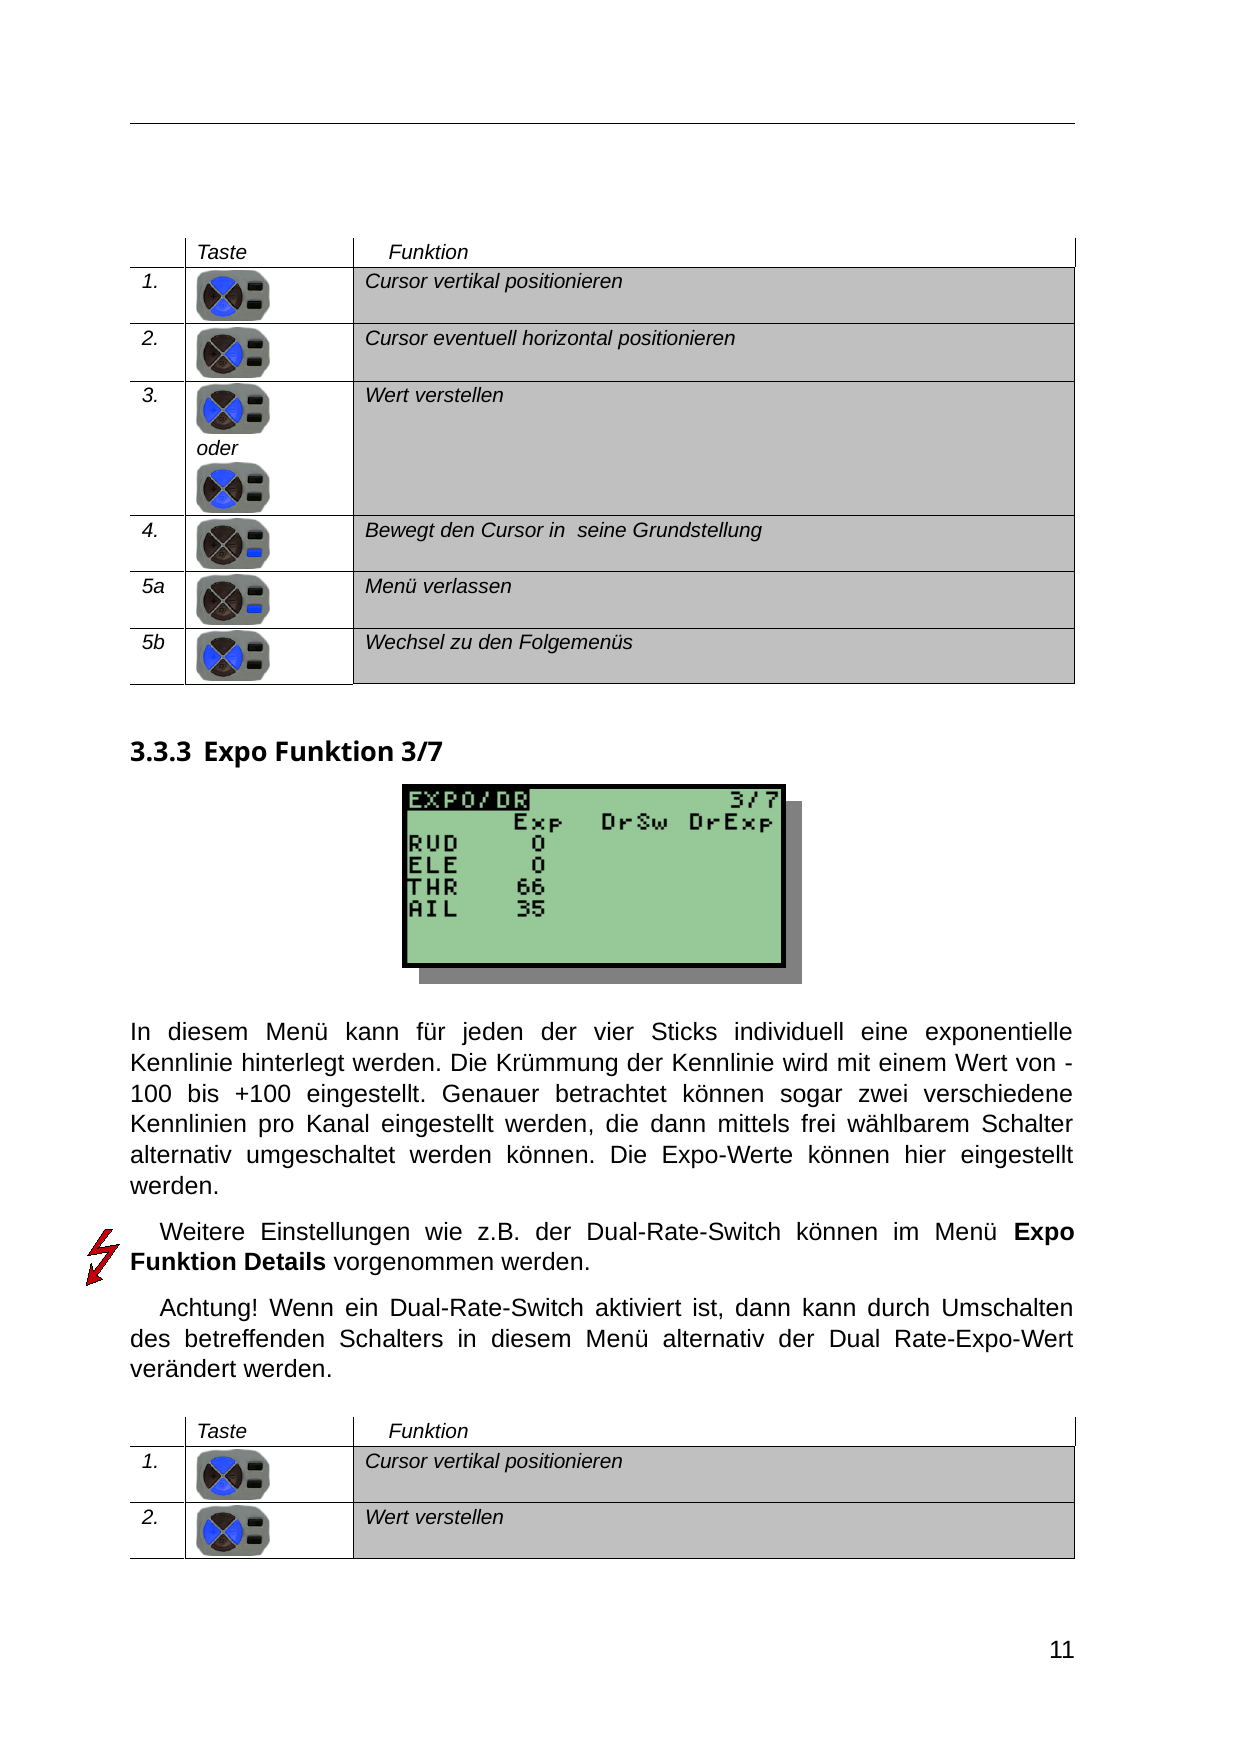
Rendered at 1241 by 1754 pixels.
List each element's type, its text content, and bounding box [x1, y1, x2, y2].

table_cell 5a [130, 572, 184, 628]
picture [196, 574, 271, 625]
text Weitere Einstellungen wie z.B. der Dual-Rate-Switch können im Menü Expo Funktion Details vorgenommen werden. [130, 1217, 1075, 1276]
table_header [130, 238, 184, 267]
table_header Funktion [354, 238, 1075, 267]
table_cell 1. [130, 1447, 184, 1502]
picture [196, 462, 271, 513]
table_cell oder [186, 382, 353, 515]
text Achtung! Wenn ein Dual-Rate-Switch aktiviert ist, dann kann durch Umschalten des betreffenden Schalters in diesem Menü alternativ der Dual Rate-Expo-Wert verändert werden. [130, 1294, 1075, 1383]
table_cell Menü verlassen [354, 572, 1074, 628]
table_cell 3. [130, 382, 184, 515]
picture [196, 1505, 271, 1556]
table_cell [186, 1503, 353, 1558]
table_cell Wert verstellen [354, 1503, 1074, 1558]
table_cell [186, 516, 353, 571]
table_cell Cursor eventuell horizontal positionieren [354, 324, 1074, 381]
table_cell 2. [130, 324, 184, 381]
table_header Taste [186, 1417, 353, 1446]
subtitle Expo Funktion 3/7 [130, 732, 1075, 769]
table_cell 1. [130, 268, 184, 323]
picture [196, 630, 271, 681]
table_cell Cursor vertikal positionieren [354, 1447, 1074, 1502]
picture [407, 789, 781, 963]
picture [196, 383, 271, 434]
table_cell Bewegt den Cursor in seine Grundstellung [354, 516, 1074, 571]
table_cell [186, 572, 353, 628]
table_cell 4. [130, 516, 184, 571]
picture [196, 1449, 271, 1500]
text In diesem Menü kann für jeden der vier Sticks individuell eine exponentielle Kennlinie hinterlegt werden. Die Krümmung der Kennlinie wird mit einem Wert von -100 bis +100 eingestellt. Genauer betrachtet können sogar zwei verschiedene Kennlinien pro Kanal eingestellt werden, die dann mittels frei wählbarem Schalter alternativ umgeschaltet werden können. Die Expo-Werte können hier eingestellt werden. [130, 1018, 1075, 1200]
table_cell 5b [130, 629, 184, 684]
table_header Funktion [354, 1417, 1075, 1446]
picture [196, 518, 271, 569]
table_header [130, 1417, 184, 1446]
table_cell Wechsel zu den Folgemenüs [354, 629, 1074, 683]
table_cell [186, 324, 353, 381]
table_header Taste [186, 238, 353, 267]
table_cell Wert verstellen [354, 382, 1074, 515]
table_cell [186, 1447, 353, 1502]
table_cell Cursor vertikal positionieren [354, 268, 1074, 323]
table_cell [186, 629, 353, 684]
table_cell 2. [130, 1503, 184, 1558]
picture [196, 270, 271, 321]
table_cell [186, 268, 353, 323]
picture [196, 327, 271, 378]
